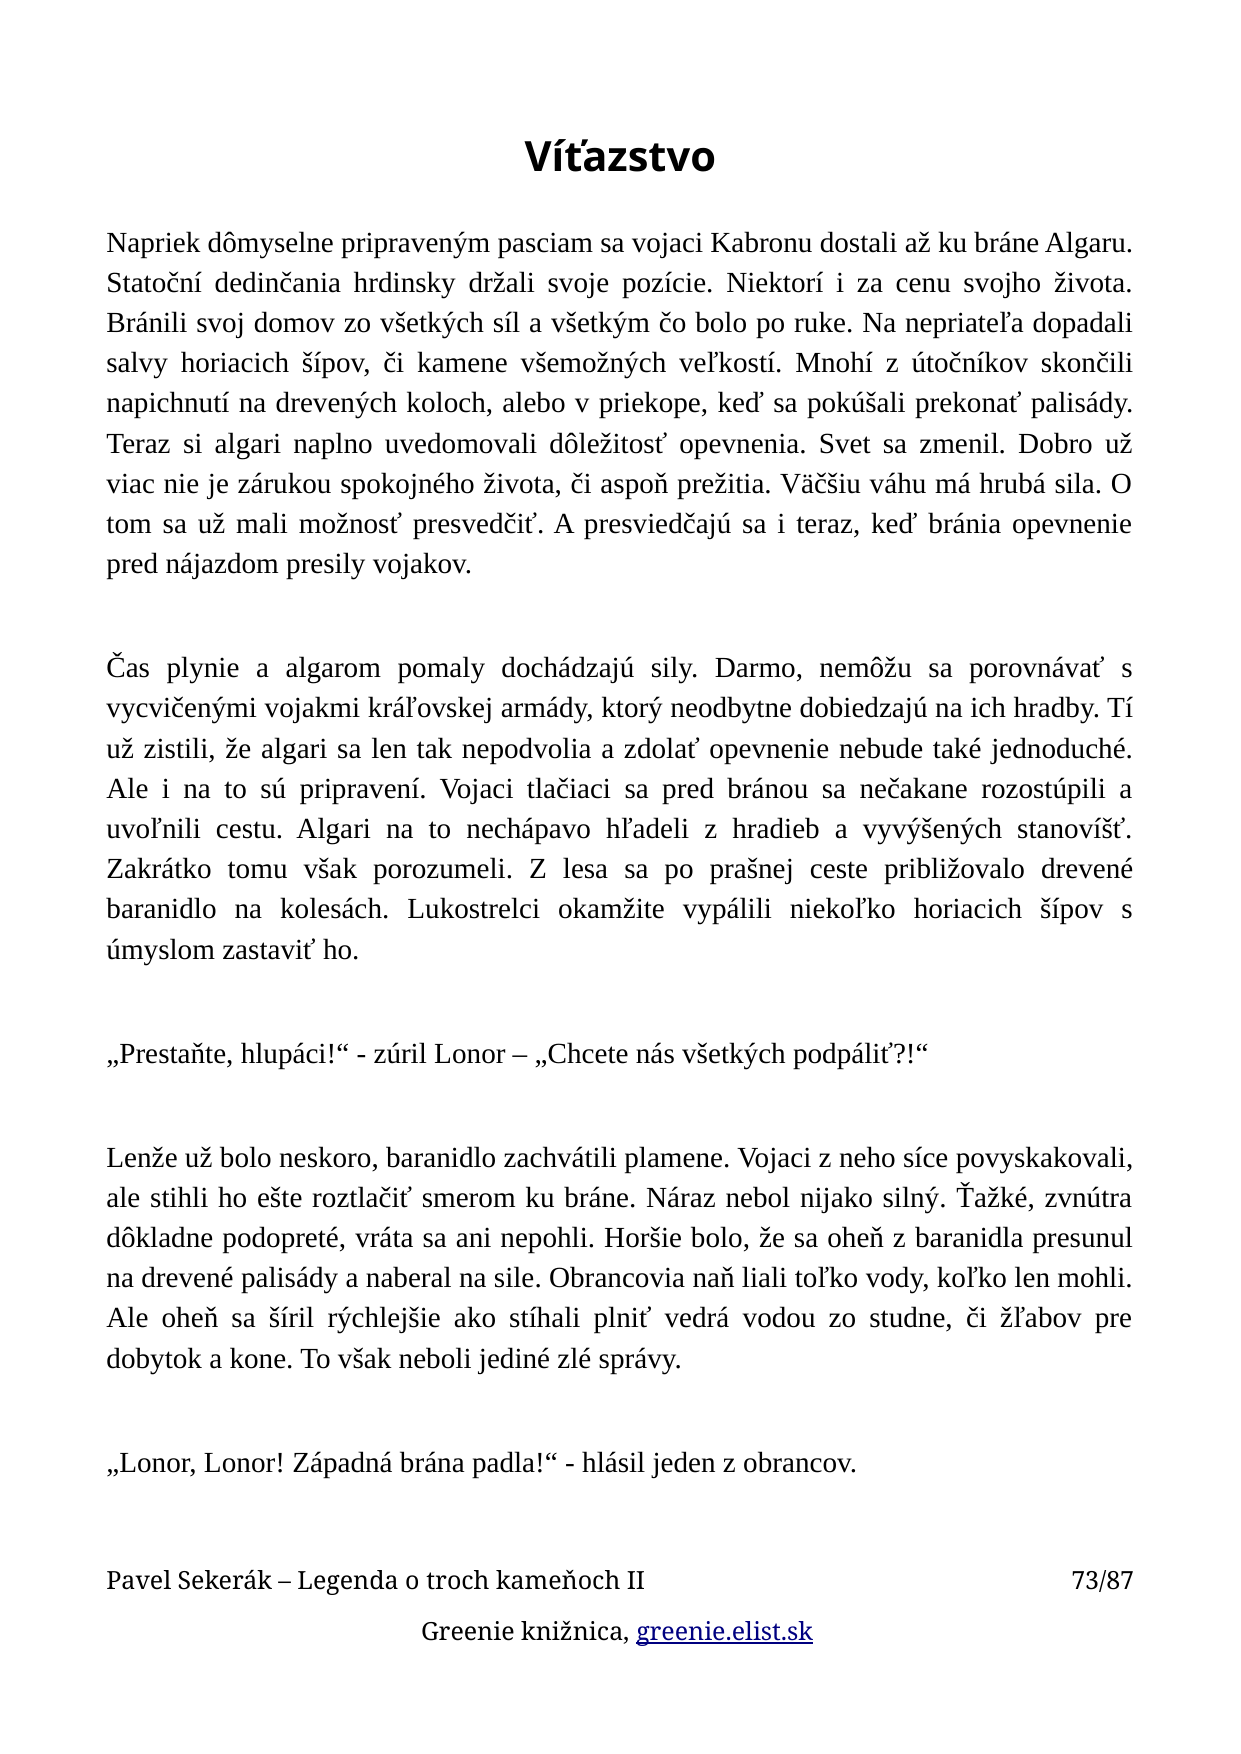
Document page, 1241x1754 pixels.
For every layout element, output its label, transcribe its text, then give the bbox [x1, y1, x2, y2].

text „Lonor, Lonor! Západná brána padla!“ - hlásil jeden z obrancov. [106, 1445, 1134, 1478]
text „Prestaňte, hlupáci!“ - zúril Lonor – „Chcete nás všetkých podpáliť?!“ [106, 1036, 1134, 1069]
text Čas plynie a algarom pomaly dochádzajú sily. Darmo, nemôžu sa porovnávať s vycvičenými vojakmi kráľovskej armády, ktorý neodbytne dobiedzajú na ich hradby. Tí už zistili, že algari sa len tak nepodvolia a zdolať opevnenie nebude také jednoduché. Ale i na to sú pripravení. Vojaci tlačiaci sa pred bránou sa nečakane rozostúpili a uvoľnili cestu. Algari na to nechápavo hľadeli z hradieb a vyvýšených stanovíšť. Zakrátko tomu však porozumeli. Z lesa sa po prašnej ceste približovalo drevené baranidlo na kolesách. Lukostrelci okamžite vypálili niekoľko horiacich šípov s úmyslom zastaviť ho. [106, 650, 1134, 965]
text Napriek dômyselne pripraveným pasciam sa vojaci Kabronu dostali až ku bráne Algaru. Statoční dedinčania hrdinsky držali svoje pozície. Niektorí i za cenu svojho života. Bránili svoj domov zo všetkých síl a všetkým čo bolo po ruke. Na nepriateľa dopadali salvy horiacich šípov, či kamene všemožných veľkostí. Mnohí z útočníkov skončili napichnutí na drevených koloch, alebo v priekope, keď sa pokúšali prekonať palisády. Teraz si algari naplno uvedomovali dôležitosť opevnenia. Svet sa zmenil. Dobro už viac nie je zárukou spokojného života, či aspoň prežitia. Väčšiu váhu má hrubá sila. O tom sa už mali možnosť presvedčiť. A presviedčajú sa i teraz, keď bránia opevnenie pred nájazdom presily vojakov. [106, 225, 1134, 580]
text Lenže už bolo neskoro, baranidlo zachvátili plamene. Vojaci z neho síce povyskakovali, ale stihli ho ešte roztlačiť smerom ku bráne. Náraz nebol nijako silný. Ťažké, zvnútra dôkladne podopreté, vráta sa ani nepohli. Horšie bolo, že sa oheň z baranidla presunul na drevené palisády a naberal na sile. Obrancovia naň liali toľko vody, koľko len mohli. Ale oheň sa šíril rýchlejšie ako stíhali plniť vedrá vodou zo studne, či žľabov pre dobytok a kone. To však neboli jediné zlé správy. [106, 1140, 1134, 1374]
subtitle Víťazstvo [106, 127, 1134, 184]
